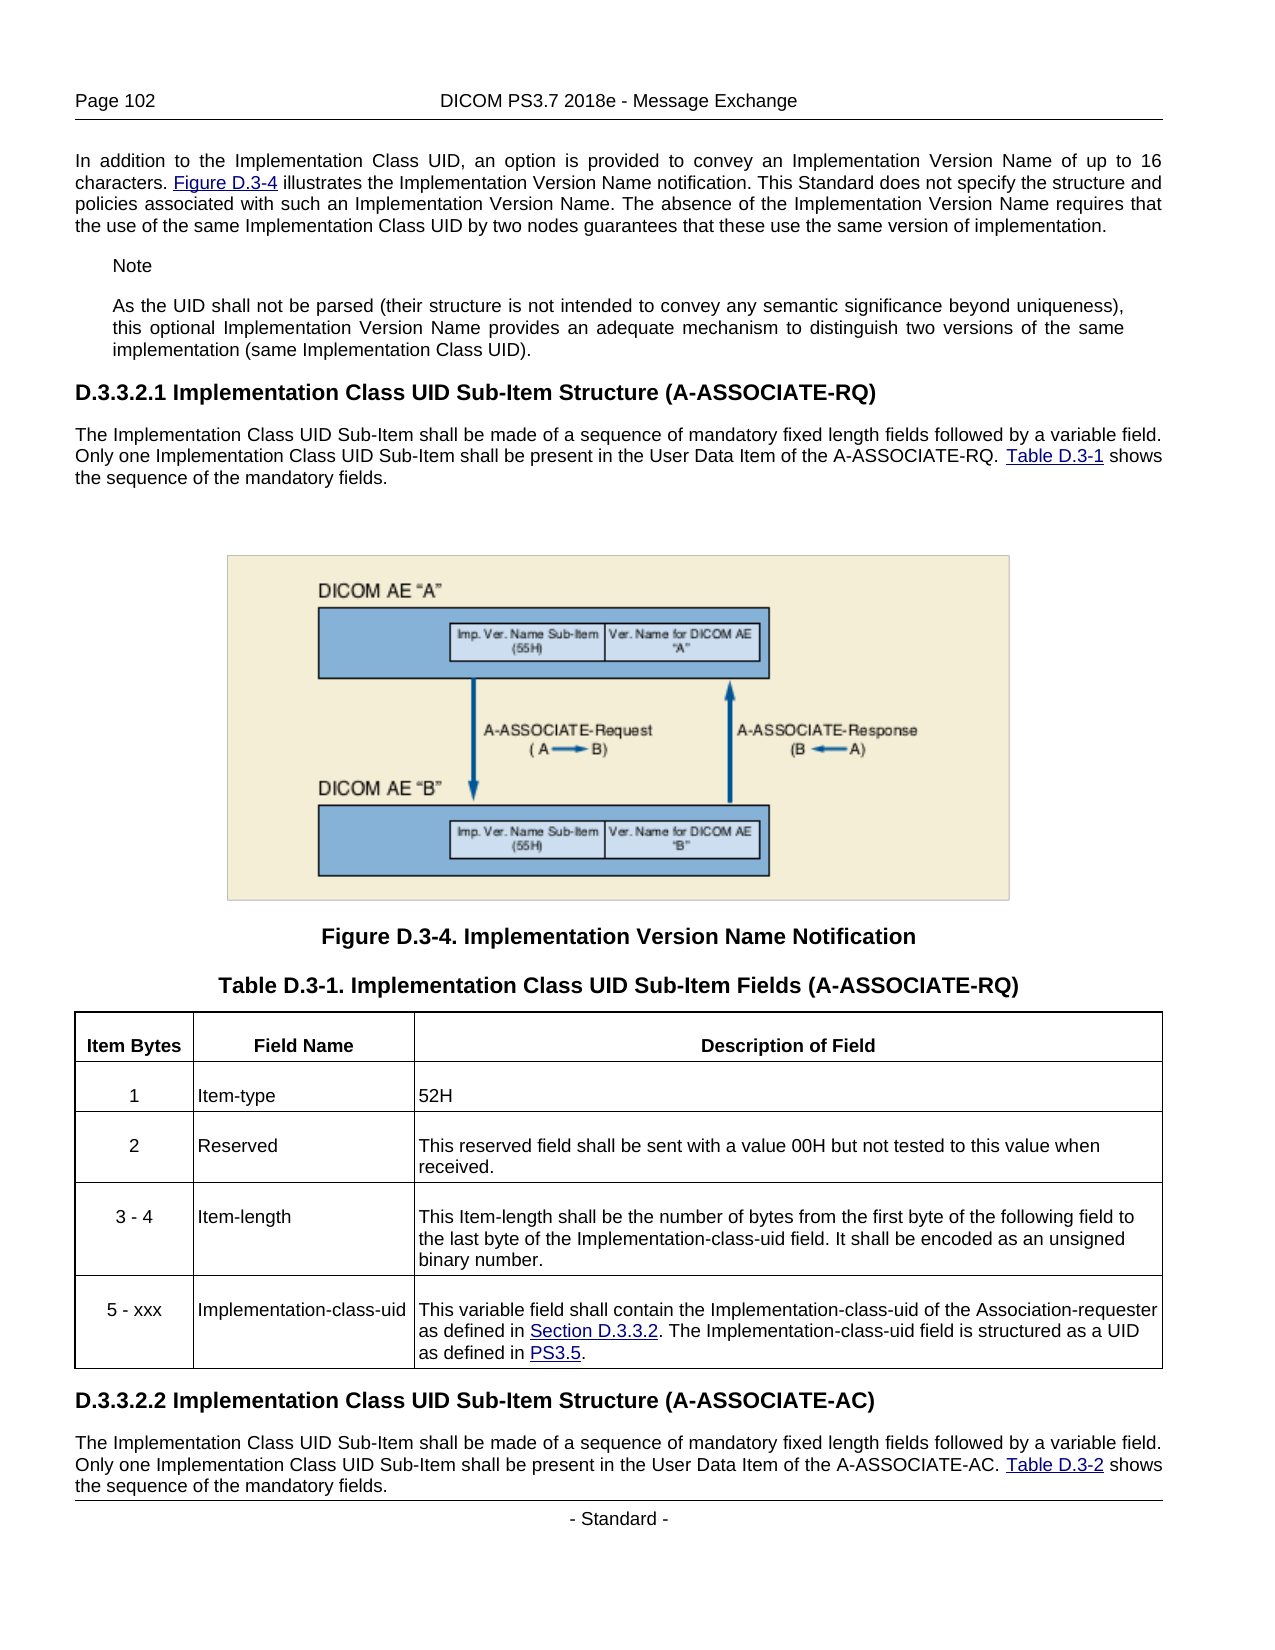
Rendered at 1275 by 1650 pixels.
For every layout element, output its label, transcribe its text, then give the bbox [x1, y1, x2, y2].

text Figure D.3-4. Implementation Version Name Notification [75, 924, 1162, 949]
picture [226, 554, 1011, 902]
text D.3.3.2.1 Implementation Class UID Sub-Item Structure (A-ASSOCIATE-RQ) [75, 379, 1162, 404]
table_header Description of Field [415, 1013, 1162, 1061]
text D.3.3.2.2 Implementation Class UID Sub-Item Structure (A-ASSOCIATE-AC) [75, 1387, 1162, 1413]
table_cell Implementation-class-uid [194, 1276, 414, 1368]
table_cell This Item-length shall be the number of bytes from the first byte of the following field to the last byte of the Implementation-class-uid field. It shall be encoded as an unsigned binary number. [415, 1183, 1162, 1275]
table_cell Item-length [194, 1183, 414, 1275]
text The Implementation Class UID Sub-Item shall be made of a sequence of mandatory fixed length fields followed by a variable field. Only one Implementation Class UID Sub-Item shall be present in the User Data Item of the A-ASSOCIATE-AC. Table D.3-2 shows the sequence of the mandatory fields. [75, 1432, 1162, 1497]
text Note [112, 255, 1125, 277]
table_header Field Name [194, 1013, 414, 1061]
table_cell This reserved field shall be sent with a value 00H but not tested to this value when received. [415, 1112, 1162, 1182]
table_cell Reserved [194, 1112, 414, 1182]
text As the UID shall not be parsed (their structure is not intended to convey any semantic significance beyond uniqueness), this optional Implementation Version Name provides an adequate mechanism to distinguish two versions of the same implementation (same Implementation Class UID). [112, 295, 1125, 360]
text The Implementation Class UID Sub-Item shall be made of a sequence of mandatory fixed length fields followed by a variable field. Only one Implementation Class UID Sub-Item shall be present in the User Data Item of the A-ASSOCIATE-RQ. Table D.3-1 shows the sequence of the mandatory fields. [75, 423, 1162, 488]
table_cell 52H [415, 1062, 1162, 1111]
table_cell This variable field shall contain the Implementation-class-uid of the Association-requester as defined in Section D.3.3.2. The Implementation-class-uid field is structured as a UID as defined in PS3.5. [415, 1276, 1162, 1368]
table_cell 2 [76, 1112, 193, 1182]
text Table D.3-1. Implementation Class UID Sub-Item Fields (A-ASSOCIATE-RQ) [75, 972, 1162, 998]
table_cell Item-type [194, 1062, 414, 1111]
table_header Item Bytes [76, 1013, 193, 1061]
text In addition to the Implementation Class UID, an option is provided to convey an Implementation Version Name of up to 16 characters. Figure D.3-4 illustrates the Implementation Version Name notification. This Standard does not specify the structure and policies associated with such an Implementation Version Name. The absence of the Implementation Version Name requires that the use of the same Implementation Class UID by two nodes guarantees that these use the same version of implementation. [75, 150, 1162, 236]
table_cell 5 - xxx [76, 1276, 193, 1368]
table_cell 1 [76, 1062, 193, 1111]
table_cell 3 - 4 [76, 1183, 193, 1275]
